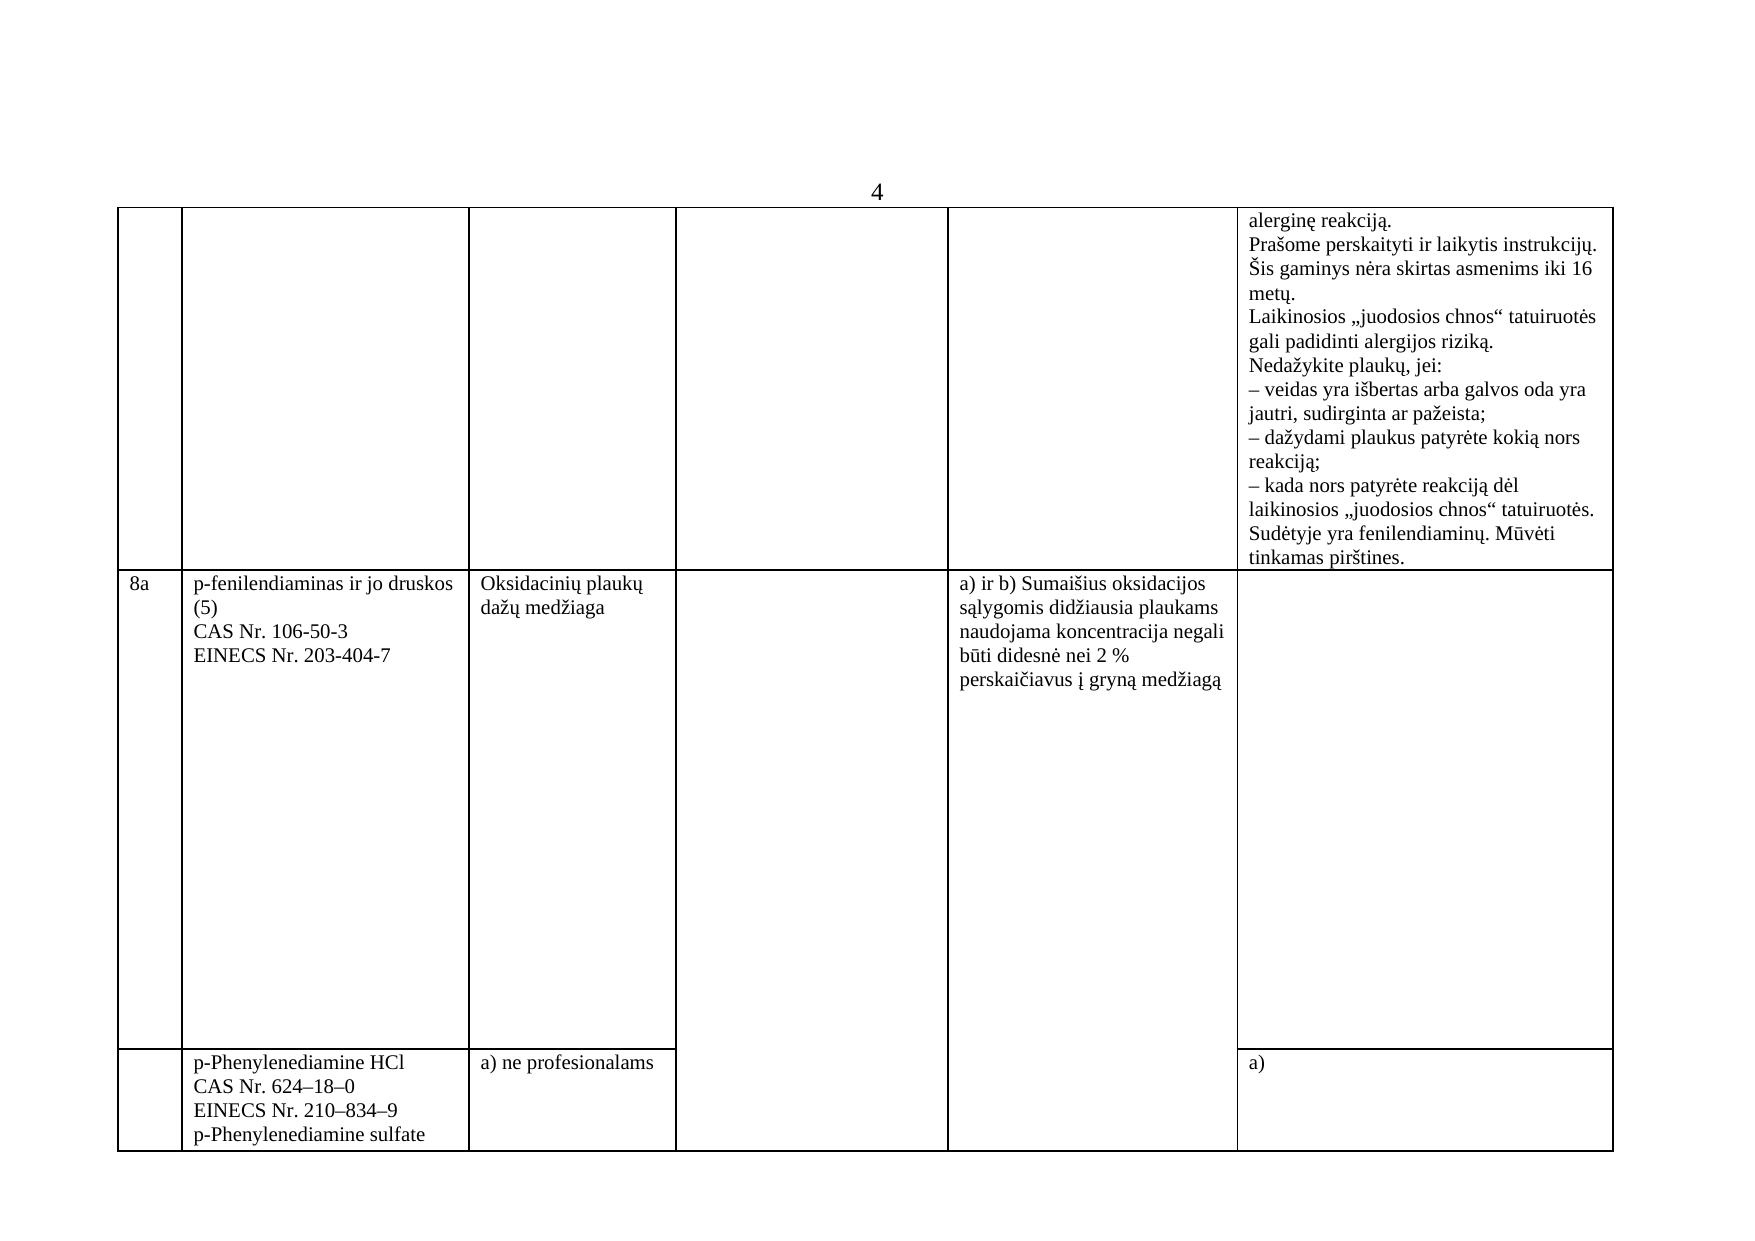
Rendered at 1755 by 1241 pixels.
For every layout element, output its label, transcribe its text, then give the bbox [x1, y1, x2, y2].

table_cell [119, 208, 181, 569]
table_cell a) [1238, 1050, 1612, 1150]
table_cell Oksidacinių plaukų dažų medžiaga [470, 571, 675, 1048]
table_cell [470, 208, 675, 569]
table_cell p-fenilendiaminas ir jo druskos (5) CAS Nr. 106-50-3 EINECS Nr. 203-404-7 [183, 571, 468, 1048]
table_cell a) ir b) Sumaišius oksidacijos sąlygomis didžiausia plaukams naudojama koncentracija negali būti didesnė nei 2 % perskaičiavus į gryną medžiagą [949, 571, 1237, 1150]
table_cell 8a [119, 571, 181, 1048]
table_cell [1614, 207, 1754, 569]
table_cell [1614, 569, 1754, 1048]
table_cell [949, 208, 1237, 569]
table_cell a) ne profesionalams [470, 1050, 675, 1150]
table_cell p-Phenylenediamine HCl CAS Nr. 624–18–0 EINECS Nr. 210–834–9 p-Phenylenediamine sulfate [183, 1050, 468, 1150]
table_cell [677, 571, 947, 1150]
table_cell alerginę reakciją. Prašome perskaityti ir laikytis instrukcijų. Šis gaminys nėra skirtas asmenims iki 16 metų. Laikinosios „juodosios chnos“ tatuiruotės gali padidinti alergijos riziką. Nedažykite plaukų, jei: – veidas yra išbertas arba galvos oda yra jautri, sudirginta ar pažeista; – dažydami plaukus patyrėte kokią nors reakciją; – kada nors patyrėte reakciją dėl laikinosios „juodosios chnos“ tatuiruotės. Sudėtyje yra fenilendiaminų. Mūvėti tinkamas pirštines. [1238, 208, 1612, 569]
table_cell [183, 208, 468, 569]
table_cell [1238, 571, 1612, 1048]
table_cell [119, 1050, 181, 1150]
table_cell [677, 208, 947, 569]
table_cell [1614, 1048, 1754, 1150]
